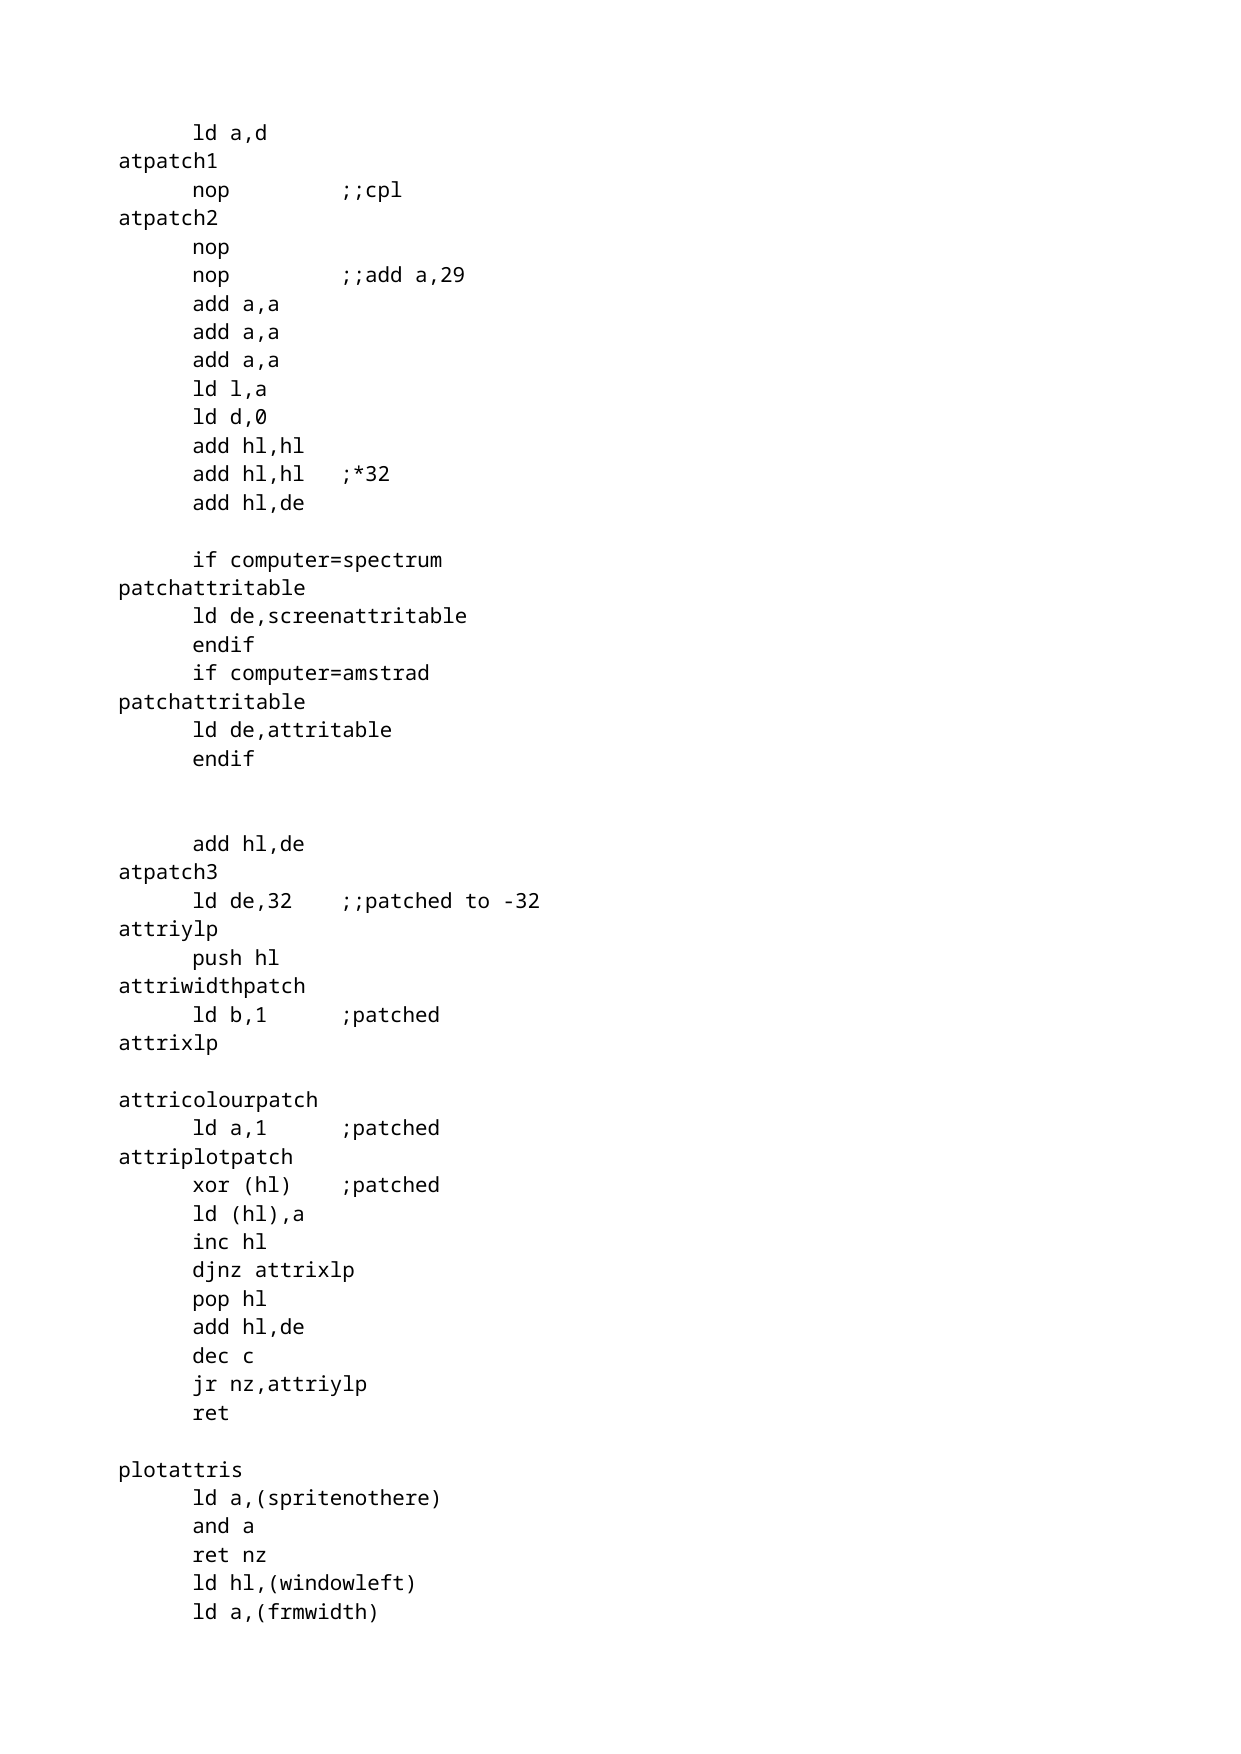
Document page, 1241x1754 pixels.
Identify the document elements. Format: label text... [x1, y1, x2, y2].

text ld hl,(windowleft) [118, 1568, 1122, 1597]
text add hl,hl ;*32 [118, 459, 1122, 488]
text add hl,hl [118, 431, 1122, 459]
text xor (hl) ;patched [118, 1170, 1122, 1199]
text add hl,de [118, 829, 1122, 857]
text djnz attrixlp [118, 1256, 1122, 1284]
text push hl [118, 943, 1122, 971]
text ld a,(spritenothere) [118, 1483, 1122, 1512]
text nop ;;add a,29 [118, 260, 1122, 289]
text add hl,de [118, 488, 1122, 516]
text ld de,attritable [118, 715, 1122, 744]
text ld a,(frmwidth) [118, 1597, 1122, 1625]
text attriylp [118, 914, 1122, 943]
text inc hl [118, 1227, 1122, 1256]
text if computer=amstrad [118, 658, 1122, 687]
text nop [118, 232, 1122, 260]
text nop ;;cpl [118, 175, 1122, 203]
text ld a,1 ;patched [118, 1113, 1122, 1142]
text ld d,0 [118, 402, 1122, 431]
text ret nz [118, 1540, 1122, 1568]
text ld (hl),a [118, 1199, 1122, 1227]
text ld b,1 ;patched [118, 1000, 1122, 1028]
text endif [118, 744, 1122, 772]
text atpatch2 [118, 203, 1122, 232]
text attriwidthpatch [118, 971, 1122, 1000]
text ld l,a [118, 374, 1122, 402]
text add hl,de [118, 1312, 1122, 1341]
text add a,a [118, 317, 1122, 346]
text ld de,32 ;;patched to -32 [118, 886, 1122, 914]
text ld de,screenattritable [118, 602, 1122, 630]
text plotattris [118, 1455, 1122, 1483]
text attrixlp [118, 1028, 1122, 1057]
text attriplotpatch [118, 1142, 1122, 1170]
text pop hl [118, 1284, 1122, 1312]
text and a [118, 1512, 1122, 1540]
text dec c [118, 1341, 1122, 1369]
text ld a,d [118, 118, 1122, 147]
text endif [118, 630, 1122, 658]
text add a,a [118, 346, 1122, 374]
text add a,a [118, 289, 1122, 317]
text if computer=spectrum [118, 545, 1122, 573]
text patchattritable [118, 573, 1122, 602]
text patchattritable [118, 687, 1122, 715]
text atpatch1 [118, 147, 1122, 175]
text jr nz,attriylp [118, 1369, 1122, 1398]
text attricolourpatch [118, 1085, 1122, 1113]
text ret [118, 1398, 1122, 1426]
text atpatch3 [118, 857, 1122, 886]
